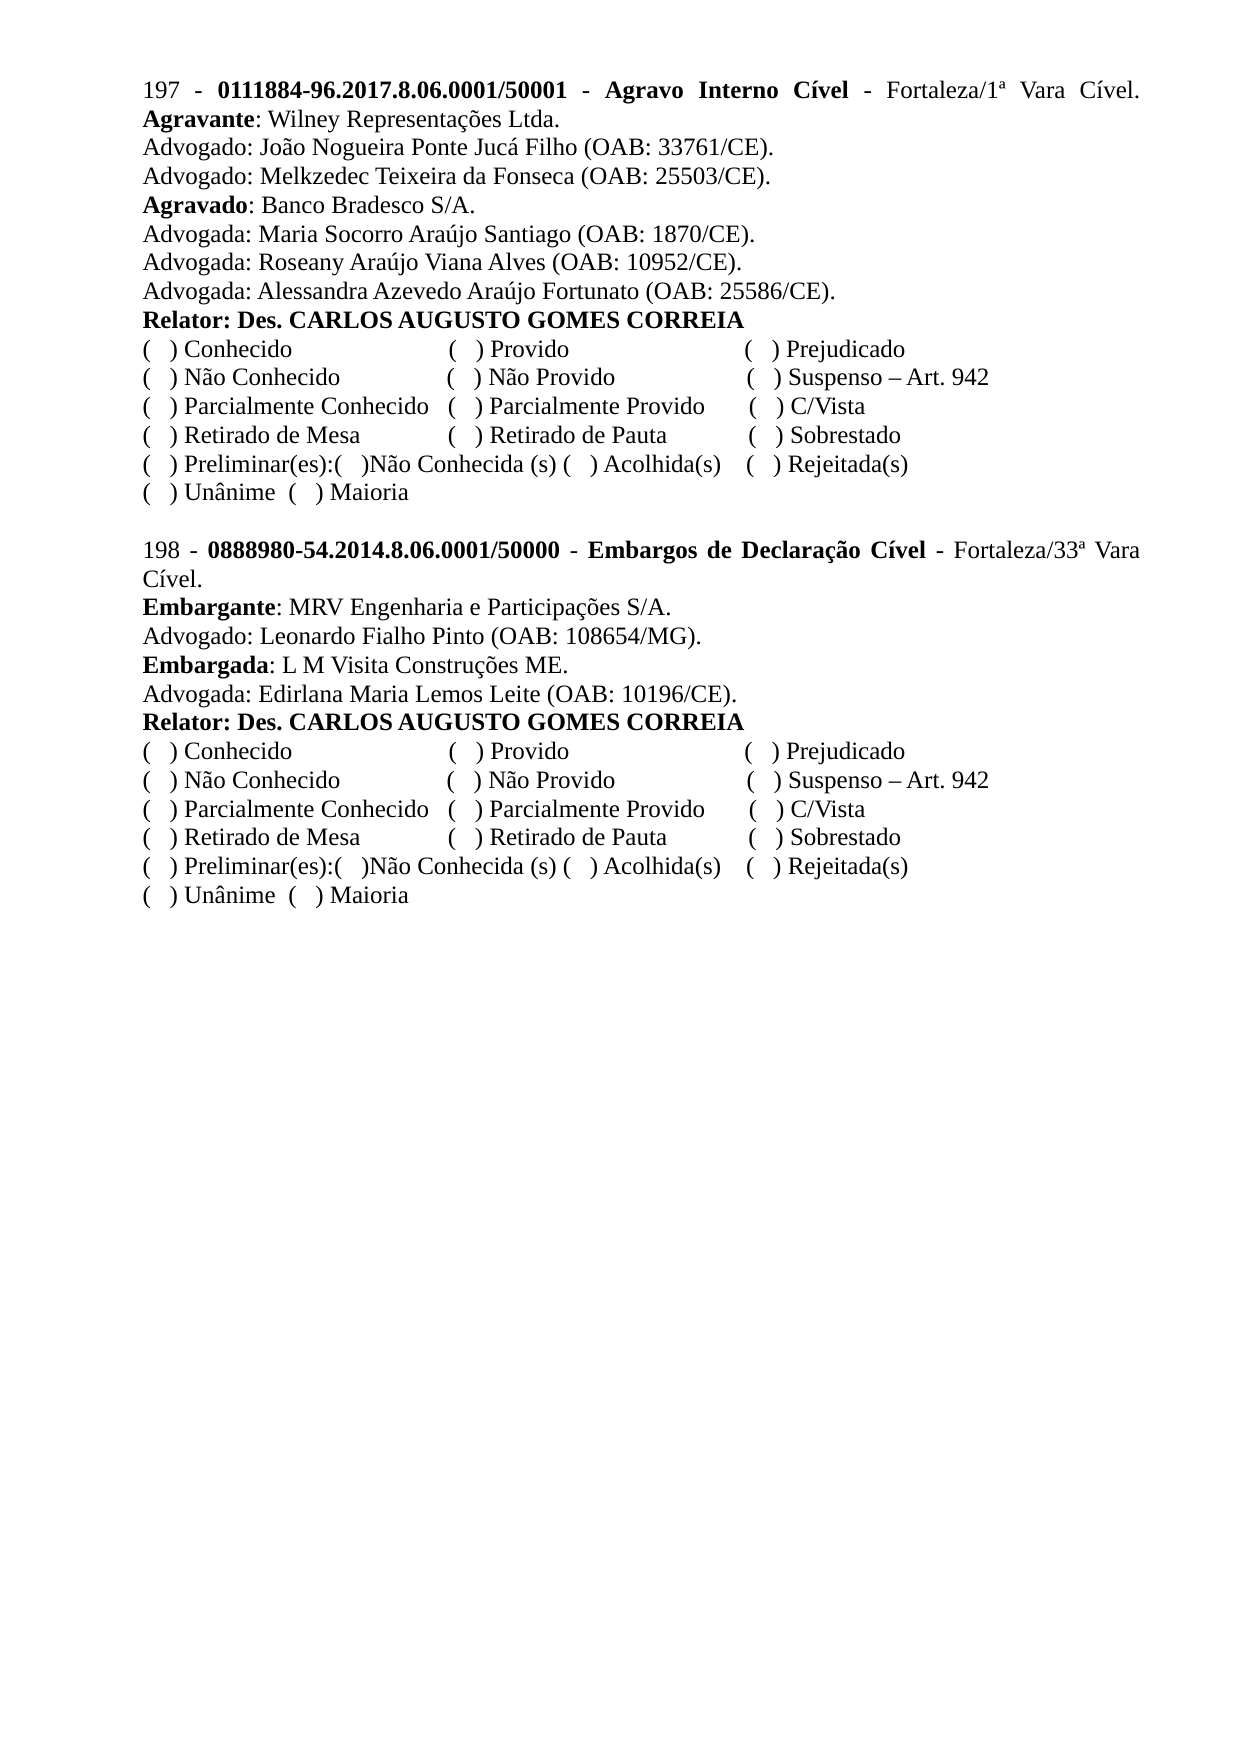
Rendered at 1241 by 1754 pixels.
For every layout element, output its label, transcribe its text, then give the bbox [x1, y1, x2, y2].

text ( ) Parcialmente Conhecido ( ) Parcialmente Provido ( ) C/Vista [142, 794, 1158, 822]
text 197 - 0111884-96.2017.8.06.0001/50001 - Agravo Interno Cível - Fortaleza/1ª Vara Cível. Agravante: Wilney Representações Ltda. [142, 75, 1141, 132]
text ( ) Preliminar(es):( )Não Conhecida (s) ( ) Acolhida(s) ( ) Rejeitada(s) [142, 449, 1158, 477]
text Agravado: Banco Bradesco S/A. [142, 190, 1141, 219]
text ( ) Não Conhecido ( ) Não Provido ( ) Suspenso – Art. 942 [142, 765, 1158, 794]
text Advogada: Edirlana Maria Lemos Leite (OAB: 10196/CE). [142, 679, 1141, 707]
text Advogado: Melkzedec Teixeira da Fonseca (OAB: 25503/CE). [142, 161, 1141, 190]
text Advogado: João Nogueira Ponte Jucá Filho (OAB: 33761/CE). [142, 132, 1141, 161]
text Embargante: MRV Engenharia e Participações S/A. [142, 592, 1141, 621]
text ( ) Retirado de Mesa ( ) Retirado de Pauta ( ) Sobrestado [142, 822, 1158, 851]
text Relator: Des. CARLOS AUGUSTO GOMES CORREIA [142, 305, 1141, 334]
text Relator: Des. CARLOS AUGUSTO GOMES CORREIA [142, 707, 1141, 736]
text Advogada: Alessandra Azevedo Araújo Fortunato (OAB: 25586/CE). [142, 276, 1141, 305]
text ( ) Unânime ( ) Maioria [142, 477, 1158, 506]
text 198 - 0888980-54.2014.8.06.0001/50000 - Embargos de Declaração Cível - Fortaleza/33ª Vara Cível. [142, 535, 1141, 592]
text ( ) Conhecido ( ) Provido ( ) Prejudicado [142, 334, 1141, 362]
text Advogada: Roseany Araújo Viana Alves (OAB: 10952/CE). [142, 247, 1141, 276]
text ( ) Retirado de Mesa ( ) Retirado de Pauta ( ) Sobrestado [142, 420, 1158, 449]
text ( ) Parcialmente Conhecido ( ) Parcialmente Provido ( ) C/Vista [142, 391, 1158, 420]
text Advogada: Maria Socorro Araújo Santiago (OAB: 1870/CE). [142, 219, 1141, 247]
text ( ) Conhecido ( ) Provido ( ) Prejudicado [142, 736, 1141, 765]
text Advogado: Leonardo Fialho Pinto (OAB: 108654/MG). [142, 621, 1141, 650]
text ( ) Preliminar(es):( )Não Conhecida (s) ( ) Acolhida(s) ( ) Rejeitada(s) [142, 851, 1158, 880]
text ( ) Unânime ( ) Maioria [142, 880, 1158, 909]
text Embargada: L M Visita Construções ME. [142, 650, 1141, 679]
text ( ) Não Conhecido ( ) Não Provido ( ) Suspenso – Art. 942 [142, 362, 1158, 391]
